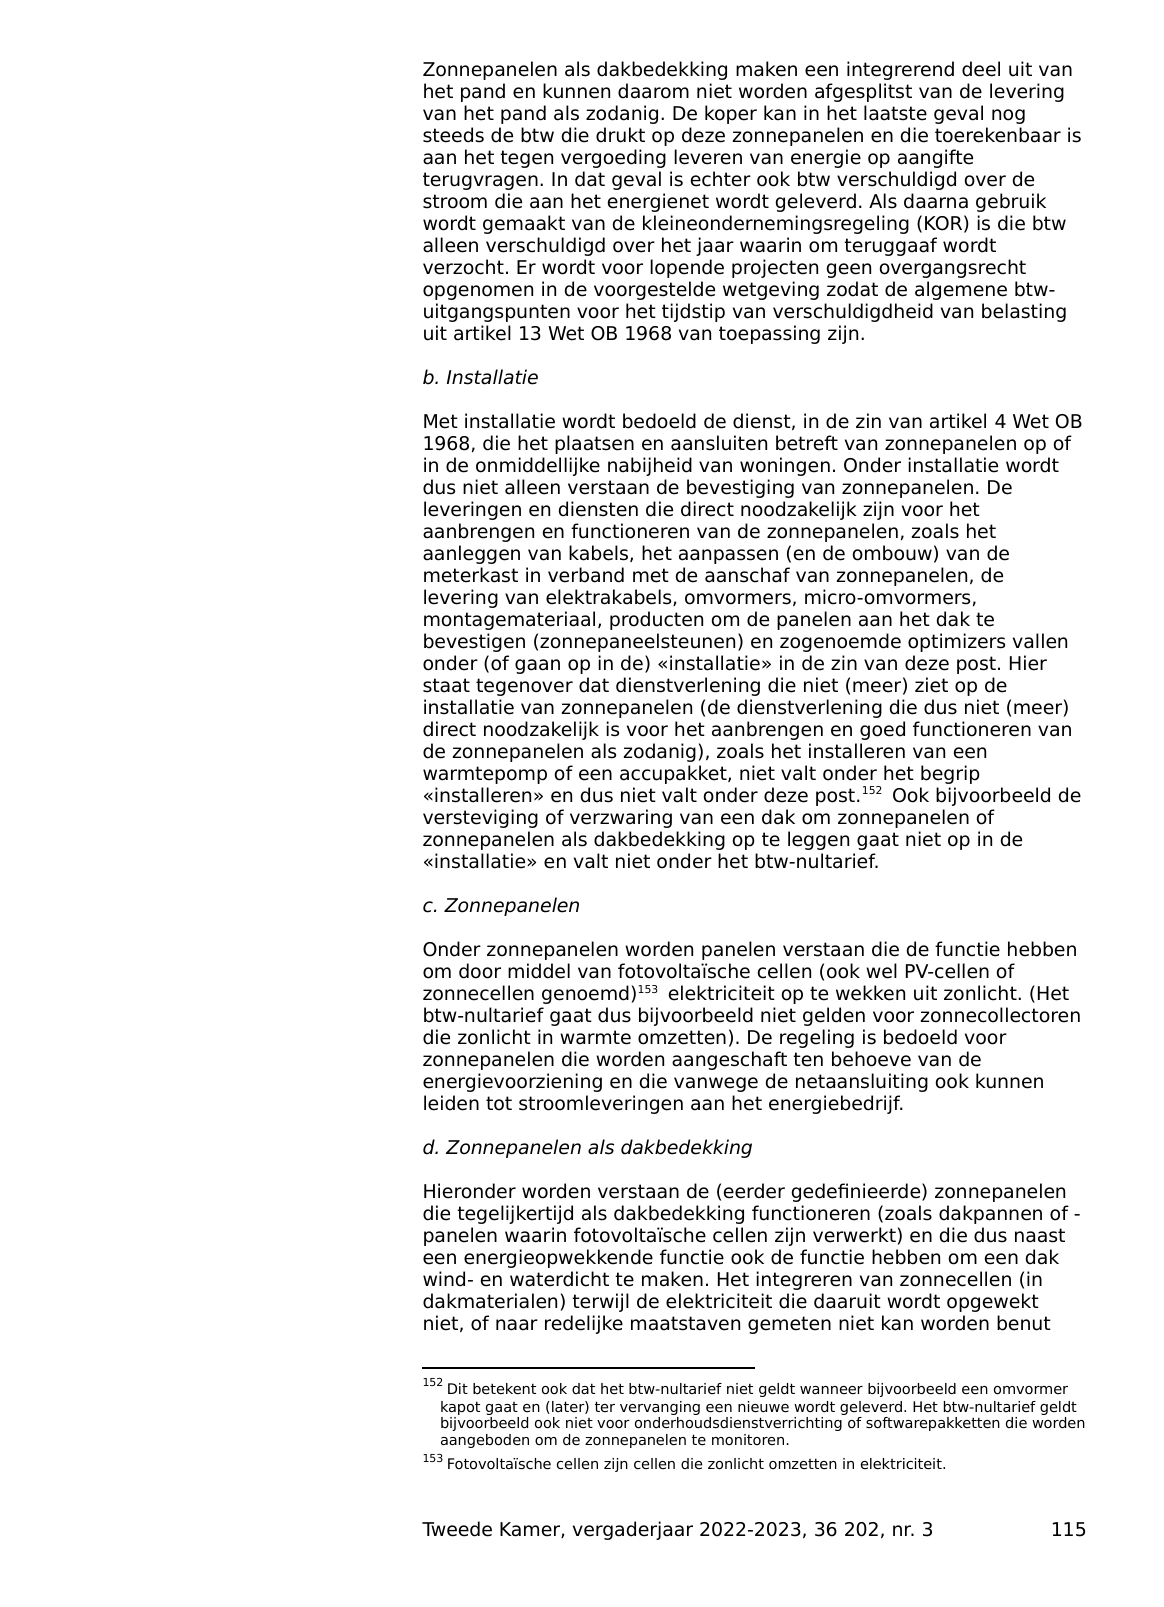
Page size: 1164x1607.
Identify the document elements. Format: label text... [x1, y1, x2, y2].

text Hieronder worden verstaan de (eerder gedefinieerde) zonnepanelen die tegelijkertijd als dakbedekking functioneren (zoals dakpannen of -panelen waarin fotovoltaïsche cellen zijn verwerkt) en die dus naast een energieopwekkende functie ook de functie hebben om een dak wind- en waterdicht te maken. Het integreren van zonnecellen (in dakmaterialen) terwijl de elektriciteit die daaruit wordt opgewekt niet, of naar redelijke maatstaven gemeten niet kan worden benut [422, 1181, 1087, 1335]
text Zonnepanelen als dakbedekking maken een integrerend deel uit van het pand en kunnen daarom niet worden afgesplitst van de levering van het pand als zodanig. De koper kan in het laatste geval nog steeds de btw die drukt op deze zonnepanelen en die toerekenbaar is aan het tegen vergoeding leveren van energie op aangifte terugvragen. In dat geval is echter ook btw verschuldigd over de stroom die aan het energienet wordt geleverd. Als daarna gebruik wordt gemaakt van de kleineondernemingsregeling (KOR) is die btw alleen verschuldigd over het jaar waarin om teruggaaf wordt verzocht. Er wordt voor lopende projecten geen overgangsrecht opgenomen in de voorgestelde wetgeving zodat de algemene btw-uitgangspunten voor het tijdstip van verschuldigdheid van belasting uit artikel 13 Wet OB 1968 van toepassing zijn. [422, 59, 1087, 345]
text Met installatie wordt bedoeld de dienst, in de zin van artikel 4 Wet OB 1968, die het plaatsen en aansluiten betreft van zonnepanelen op of in de onmiddellijke nabijheid van woningen. Onder installatie wordt dus niet alleen verstaan de bevestiging van zonnepanelen. De leveringen en diensten die direct noodzakelijk zijn voor het aanbrengen en functioneren van de zonnepanelen, zoals het aanleggen van kabels, het aanpassen (en de ombouw) van de meterkast in verband met de aanschaf van zonnepanelen, de levering van elektrakabels, omvormers, micro-omvormers, montagemateriaal, producten om de panelen aan het dak te bevestigen (zonnepaneelsteunen) en zogenoemde optimizers vallen onder (of gaan op in de) «installatie» in de zin van deze post. Hier staat tegenover dat dienstverlening die niet (meer) ziet op de installatie van zonnepanelen (de dienstverlening die dus niet (meer) direct noodzakelijk is voor het aanbrengen en goed functioneren van de zonnepanelen als zodanig), zoals het installeren van een warmtepomp of een accupakket, niet valt onder het begrip «installeren» en dus niet valt onder deze post. Ook bijvoorbeeld de versteviging of verzwaring van een dak om zonnepanelen of zonnepanelen als dakbedekking op te leggen gaat niet op in de «installatie» en valt niet onder het btw-nultarief. [422, 411, 1087, 873]
subtitle d. Zonnepanelen als dakbedekking [422, 1137, 1087, 1159]
text Fotovoltaïsche cellen zijn cellen die zonlicht omzetten in elektriciteit. [422, 1452, 1087, 1474]
text Dit betekent ook dat het btw-nultarief niet geldt wanneer bijvoorbeeld een omvormer kapot gaat en (later) ter vervanging een nieuwe wordt geleverd. Het btw-nultarief geldt bijvoorbeeld ook niet voor onderhoudsdienstverrichting of softwarepakketten die worden aangeboden om de zonnepanelen te monitoren. [422, 1377, 1087, 1449]
subtitle c. Zonnepanelen [422, 895, 1087, 917]
subtitle b. Installatie [422, 367, 1087, 389]
text Onder zonnepanelen worden panelen verstaan die de functie hebben om door middel van fotovoltaïsche cellen (ook wel PV-cellen of zonnecellen genoemd) elektriciteit op te wekken uit zonlicht. (Het btw-nultarief gaat dus bijvoorbeeld niet gelden voor zonnecollectoren die zonlicht in warmte omzetten). De regeling is bedoeld voor zonnepanelen die worden aangeschaft ten behoeve van de energievoorziening en die vanwege de netaansluiting ook kunnen leiden tot stroomleveringen aan het energiebedrijf. [422, 939, 1087, 1115]
